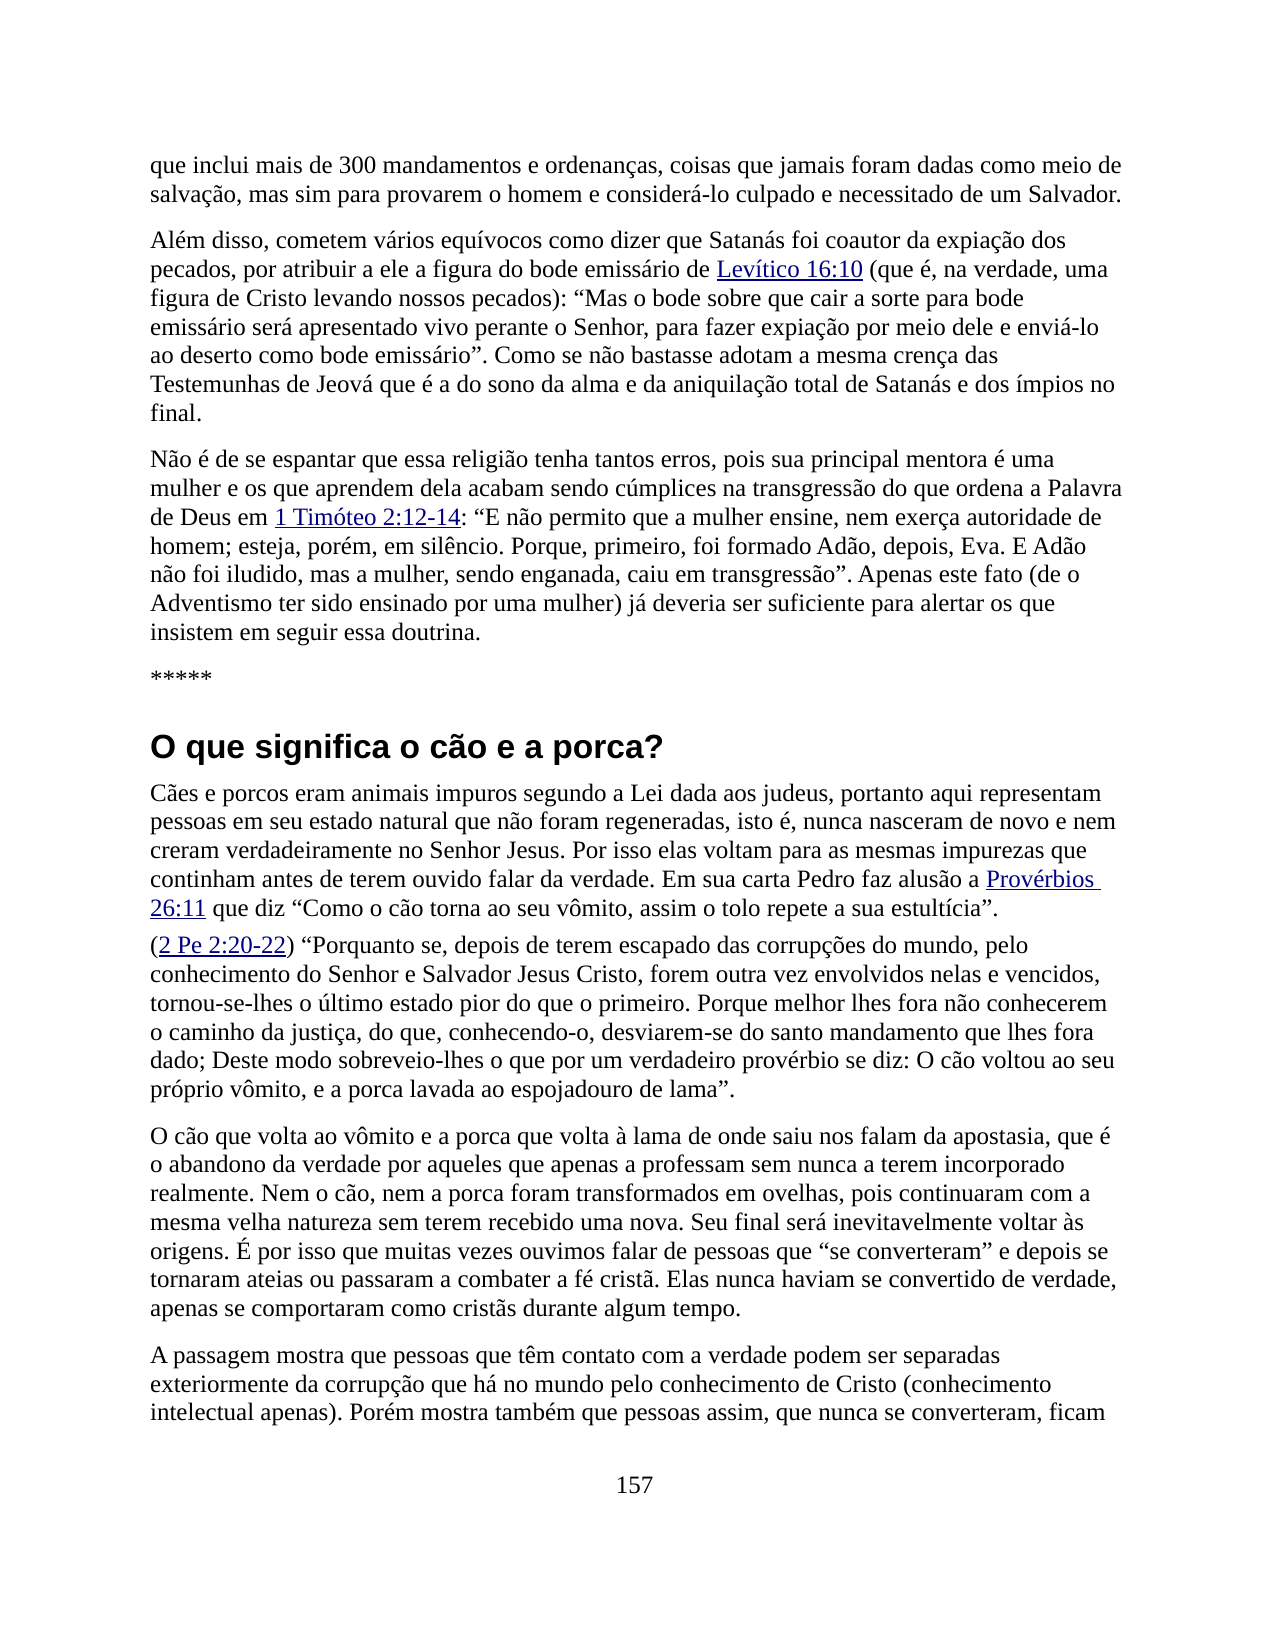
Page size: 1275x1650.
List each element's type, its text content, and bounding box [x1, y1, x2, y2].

text A passagem mostra que pessoas que têm contato com a verdade podem ser separadas exteriormente da corrupção que há no mundo pelo conhecimento de Cristo (conhecimento intelectual apenas). Porém mostra também que pessoas assim, que nunca se converteram, ficam [150, 1340, 1125, 1426]
subtitle O que significa o cão e a porca? [150, 726, 1125, 765]
text Além disso, cometem vários equívocos como dizer que Satanás foi coautor da expiação dos pecados, por atribuir a ele a figura do bode emissário de Levítico 16:10 (que é, na verdade, uma figura de Cristo levando nossos pecados): “Mas o bode sobre que cair a sorte para bode emissário será apresentado vivo perante o Senhor, para fazer expiação por meio dele e enviá-lo ao deserto como bode emissário”. Como se não bastasse adotam a mesma crença das Testemunhas de Jeová que é a do sono da alma e da aniquilação total de Satanás e dos ímpios no final. [150, 225, 1125, 427]
text que inclui mais de 300 mandamentos e ordenanças, coisas que jamais foram dadas como meio de salvação, mas sim para provarem o homem e considerá-lo culpado e necessitado de um Salvador. [150, 150, 1125, 207]
text (2 Pe 2:20-22) “Porquanto se, depois de terem escapado das corrupções do mundo, pelo conhecimento do Senhor e Salvador Jesus Cristo, forem outra vez envolvidos nelas e vencidos, tornou-se-lhes o último estado pior do que o primeiro. Porque melhor lhes fora não conhecerem o caminho da justiça, do que, conhecendo-o, desviarem-se do santo mandamento que lhes fora dado; Deste modo sobreveio-lhes o que por um verdadeiro provérbio se diz: O cão voltou ao seu próprio vômito, e a porca lavada ao espojadouro de lama”. [150, 930, 1125, 1103]
text Cães e porcos eram animais impuros segundo a Lei dada aos judeus, portanto aqui representam pessoas em seu estado natural que não foram regeneradas, isto é, nunca nasceram de novo e nem creram verdadeiramente no Senhor Jesus. Por isso elas voltam para as mesmas impurezas que continham antes de terem ouvido falar da verdade. Em sua carta Pedro faz alusão a Provérbios 26:11 que diz “Como o cão torna ao seu vômito, assim o tolo repete a sua estultícia”. [150, 778, 1125, 921]
text O cão que volta ao vômito e a porca que volta à lama de onde saiu nos falam da apostasia, que é o abandono da verdade por aqueles que apenas a professam sem nunca a terem incorporado realmente. Nem o cão, nem a porca foram transformados em ovelhas, pois continuaram com a mesma velha natureza sem terem recebido uma nova. Seu final será inevitavelmente voltar às origens. É por isso que muitas vezes ouvimos falar de pessoas que “se converteram” e depois se tornaram ateias ou passaram a combater a fé cristã. Elas nunca haviam se convertido de verdade, apenas se comportaram como cristãs durante algum tempo. [150, 1121, 1125, 1322]
text ***** [150, 664, 1125, 692]
text Não é de se espantar que essa religião tenha tantos erros, pois sua principal mentora é uma mulher e os que aprendem dela acabam sendo cúmplices na transgressão do que ordena a Palavra de Deus em 1 Timóteo 2:12-14: “E não permito que a mulher ensine, nem exerça autoridade de homem; esteja, porém, em silêncio. Porque, primeiro, foi formado Adão, depois, Eva. E Adão não foi iludido, mas a mulher, sendo enganada, caiu em transgressão”. Apenas este fato (de o Adventismo ter sido ensinado por uma mulher) já deveria ser suficiente para alertar os que insistem em seguir essa doutrina. [150, 444, 1125, 646]
